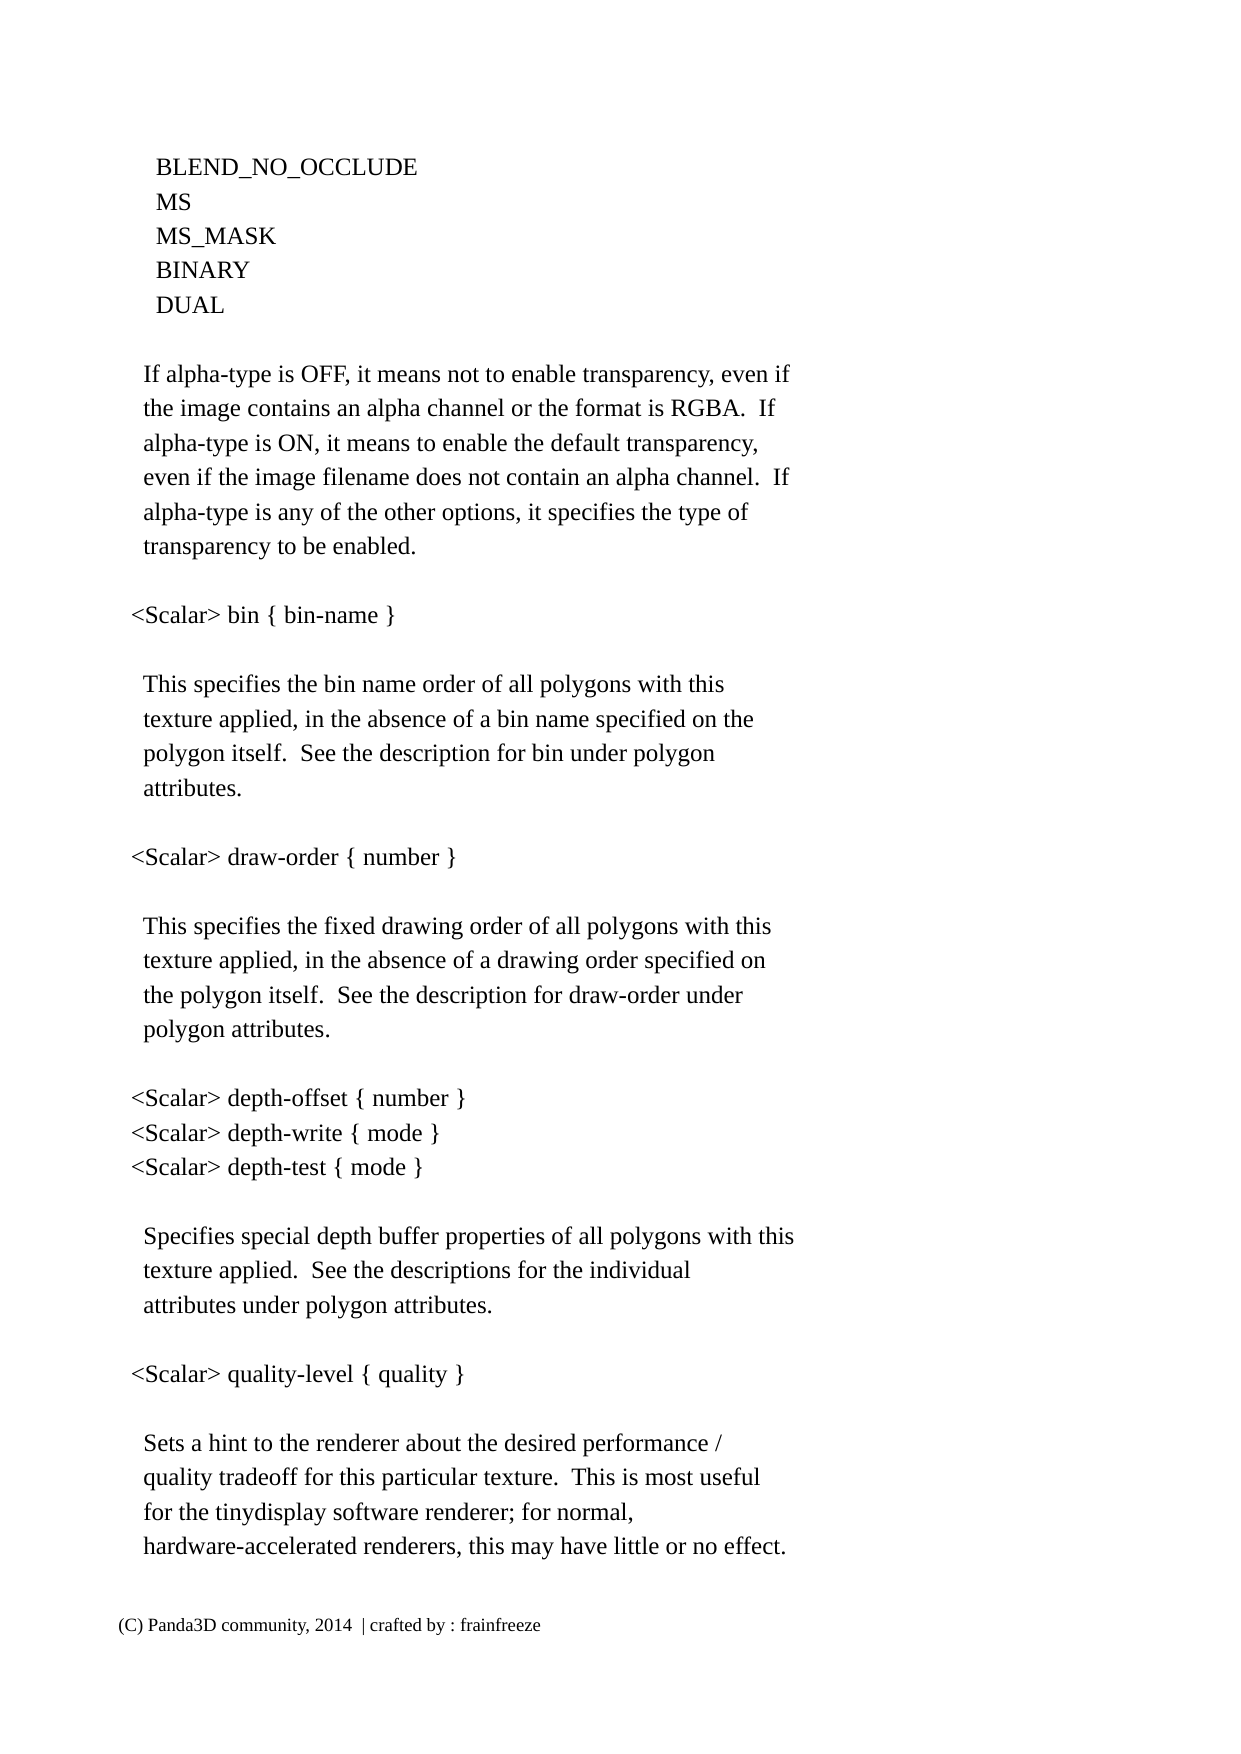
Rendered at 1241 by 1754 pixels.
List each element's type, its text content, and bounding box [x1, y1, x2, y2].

text <Scalar> quality-level { quality } [118, 1359, 1122, 1388]
text attributes. [118, 773, 1122, 802]
text transparency to be enabled. [118, 531, 1122, 560]
text <Scalar> bin { bin-name } [118, 600, 1122, 629]
text <Scalar> depth-offset { number } [118, 1083, 1122, 1112]
text hardware-accelerated renderers, this may have little or no effect. [118, 1531, 1122, 1560]
text polygon attributes. [118, 1014, 1122, 1043]
text This specifies the fixed drawing order of all polygons with this [118, 911, 1122, 939]
text for the tinydisplay software renderer; for normal, [118, 1497, 1122, 1526]
text <Scalar> draw-order { number } [118, 842, 1122, 871]
text Specifies special depth buffer properties of all polygons with this [118, 1221, 1122, 1250]
text BLEND_NO_OCCLUDE [118, 152, 1122, 181]
text MS [118, 187, 1122, 215]
text the image contains an alpha channel or the format is RGBA. If [118, 393, 1122, 422]
text even if the image filename does not contain an alpha channel. If [118, 462, 1122, 491]
text Sets a hint to the renderer about the desired performance / [118, 1428, 1122, 1457]
text texture applied, in the absence of a drawing order specified on [118, 945, 1122, 974]
text alpha-type is ON, it means to enable the default transparency, [118, 428, 1122, 457]
text MS_MASK [118, 221, 1122, 250]
text This specifies the bin name order of all polygons with this [118, 669, 1122, 698]
text If alpha-type is OFF, it means not to enable transparency, even if [118, 359, 1122, 388]
text alpha-type is any of the other options, it specifies the type of [118, 497, 1122, 526]
text the polygon itself. See the description for draw-order under [118, 980, 1122, 1008]
text texture applied. See the descriptions for the individual [118, 1256, 1122, 1284]
text BINARY [118, 256, 1122, 284]
text polygon itself. See the description for bin under polygon [118, 738, 1122, 767]
text <Scalar> depth-test { mode } [118, 1152, 1122, 1181]
text <Scalar> depth-write { mode } [118, 1118, 1122, 1146]
text attributes under polygon attributes. [118, 1290, 1122, 1319]
text texture applied, in the absence of a bin name specified on the [118, 704, 1122, 733]
text quality tradeoff for this particular texture. This is most useful [118, 1462, 1122, 1491]
text DUAL [118, 290, 1122, 319]
